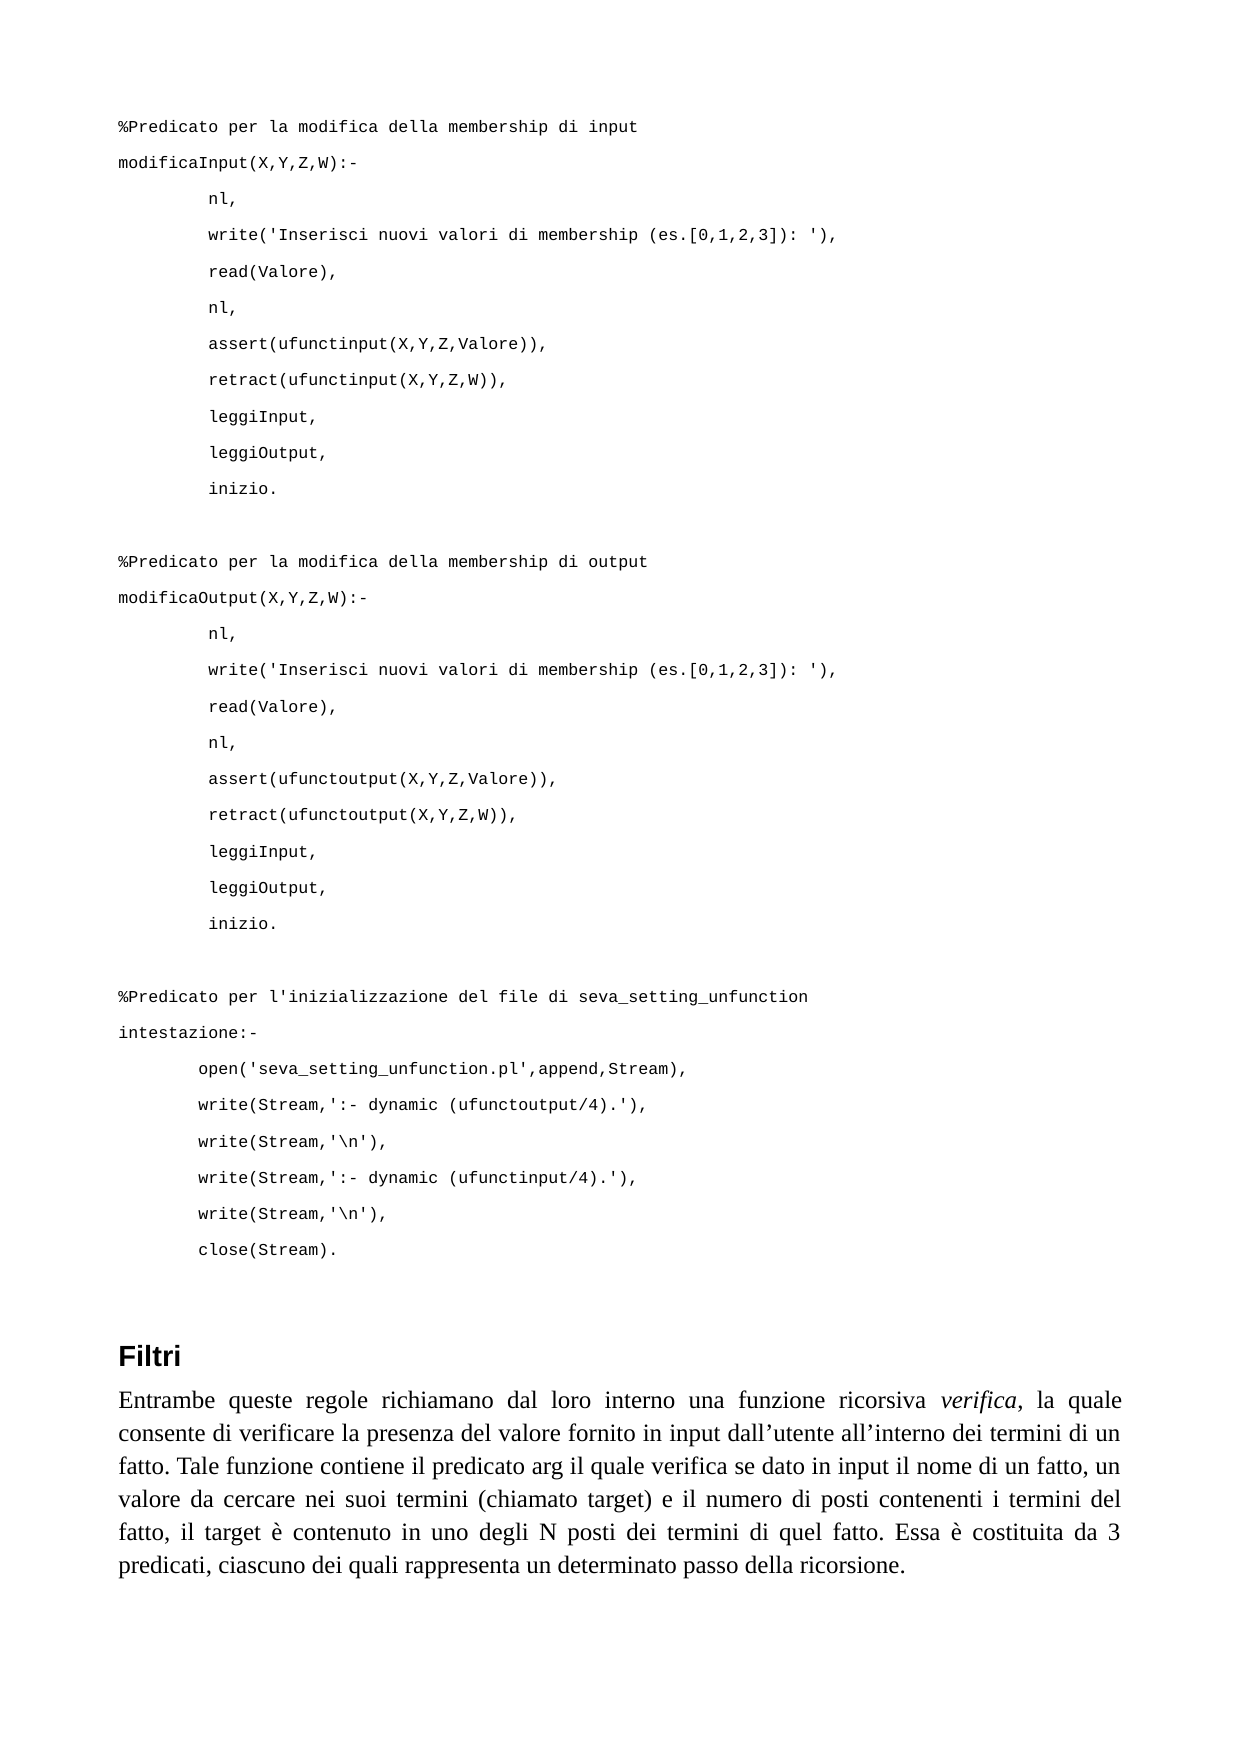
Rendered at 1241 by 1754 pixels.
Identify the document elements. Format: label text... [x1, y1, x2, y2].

text write('Inserisci nuovi valori di membership (es.[0,1,2,3]): '), [118, 662, 1122, 681]
text inizio. [118, 481, 1122, 499]
text retract(ufunctinput(X,Y,Z,W)), [118, 372, 1122, 391]
text nl, [118, 191, 1122, 209]
text write('Inserisci nuovi valori di membership (es.[0,1,2,3]): '), [118, 227, 1122, 246]
text leggiInput, [118, 408, 1122, 427]
text close(Stream). [118, 1242, 1122, 1261]
text leggiInput, [118, 843, 1122, 862]
text open('seva_setting_unfunction.pl',append,Stream), [118, 1061, 1122, 1079]
text write(Stream,'\n'), [118, 1133, 1122, 1152]
text leggiOutput, [118, 879, 1122, 898]
text read(Valore), [118, 698, 1122, 717]
text %Predicato per la modifica della membership di input [118, 118, 1122, 137]
text %Predicato per la modifica della membership di output [118, 553, 1122, 572]
text %Predicato per l'inizializzazione del file di seva_setting_unfunction [118, 988, 1122, 1007]
text retract(ufunctoutput(X,Y,Z,W)), [118, 807, 1122, 826]
text write(Stream,':- dynamic (ufunctinput/4).'), [118, 1169, 1122, 1188]
text assert(ufunctoutput(X,Y,Z,Valore)), [118, 771, 1122, 789]
text modificaInput(X,Y,Z,W):- [118, 154, 1122, 173]
text nl, [118, 734, 1122, 753]
text inizio. [118, 916, 1122, 934]
text nl, [118, 626, 1122, 644]
text Entrambe queste regole richiamano dal loro interno una funzione ricorsiva verifica, la quale consente di verificare la presenza del valore fornito in input dall’utente all’interno dei termini di un fatto. Tale funzione contiene il predicato arg il quale verifica se dato in input il nome di un fatto, un valore da cercare nei suoi termini (chiamato target) e il numero di posti contenenti i termini del fatto, il target è contenuto in uno degli N posti dei termini di quel fatto. Essa è costituita da 3 predicati, ciascuno dei quali rappresenta un determinato passo della ricorsione. [118, 1385, 1122, 1579]
text write(Stream,':- dynamic (ufunctoutput/4).'), [118, 1097, 1122, 1116]
text intestazione:- [118, 1024, 1122, 1043]
text leggiOutput, [118, 444, 1122, 463]
text write(Stream,'\n'), [118, 1206, 1122, 1224]
text assert(ufunctinput(X,Y,Z,Valore)), [118, 336, 1122, 354]
text nl, [118, 299, 1122, 318]
text modificaOutput(X,Y,Z,W):- [118, 589, 1122, 608]
subtitle Filtri [118, 1339, 1122, 1373]
text read(Valore), [118, 263, 1122, 282]
